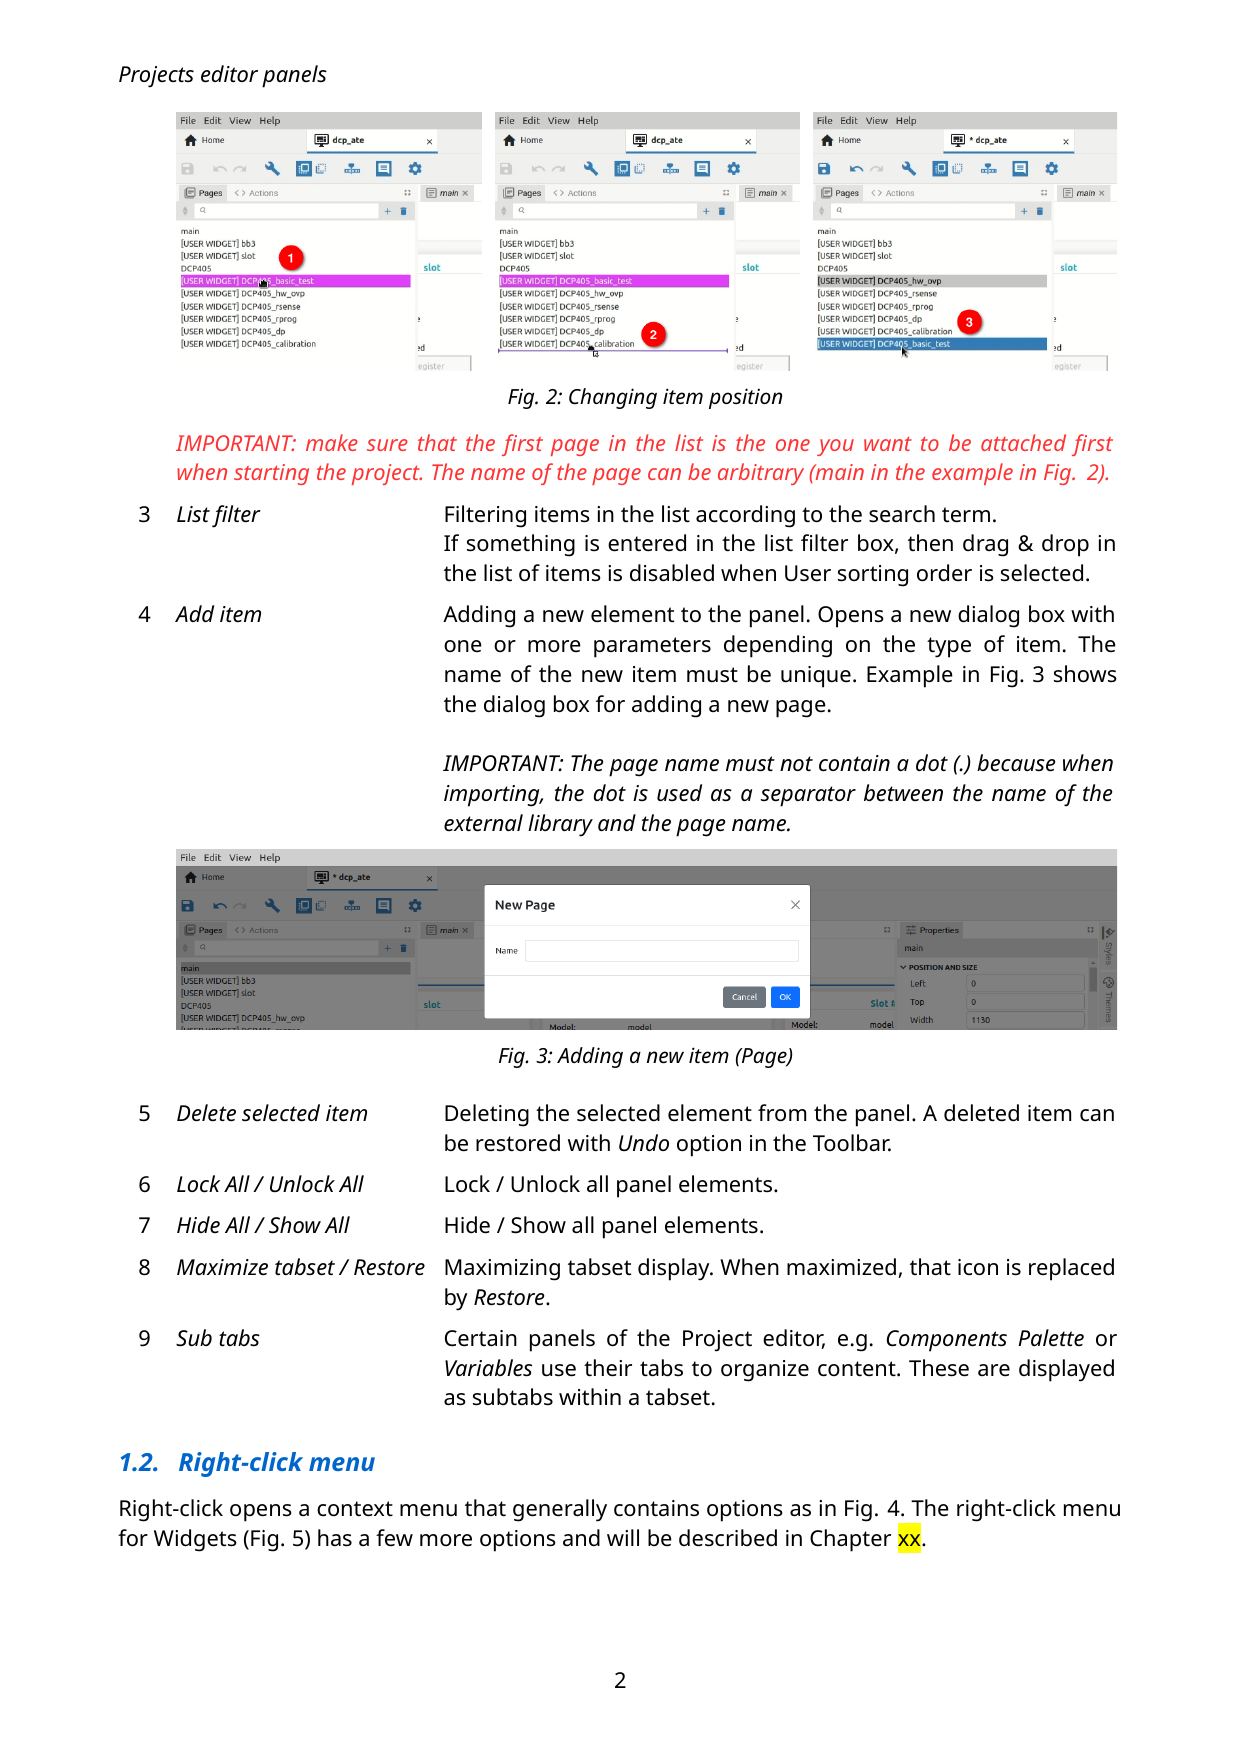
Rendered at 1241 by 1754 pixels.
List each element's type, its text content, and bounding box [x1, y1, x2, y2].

table_cell Certain panels of the Project editor, e.g. Components Palette or Variables use their tabs to organize content. These are displayed as subtabs within a tabset. [438, 1317, 1123, 1418]
subtitle Right-click menu [118, 1444, 1122, 1478]
table_cell Hide / Show all panel elements. [438, 1205, 1123, 1246]
table_cell Adding a new element to the panel. Opens a new dialog box with one or more parameters depending on the type of item. The name of the new item must be unique. Example in Fig. 3 shows the dialog box for adding a new page. IMPORTANT: The page name must not contain a dot (.) because when importing, the dot is used as a separator between the name of the external library and the page name. [438, 594, 1123, 843]
picture [176, 849, 1118, 1030]
table_cell Delete selected item [171, 1093, 438, 1163]
table_cell Maximize tabset / Restore [171, 1246, 438, 1317]
text Right-click opens a context menu that generally contains options as in Fig. 4. The right-click menu for Widgets (Fig. 5) has a few more options and will be described in Chapter xx. [118, 1493, 1122, 1553]
table_cell Maximizing tabset display. When maximized, that icon is replaced by Restore. [438, 1246, 1123, 1317]
table_cell Add item [171, 594, 438, 843]
table_cell [171, 1030, 1123, 1092]
table_cell 3 [118, 493, 171, 594]
table_cell 5 [118, 1093, 171, 1163]
table_cell IMPORTANT: make sure that the first page in the list is the one you want to be attached first when starting the project. The name of the page can be arbitrary (main in the example in Fig. 2). [171, 107, 1123, 493]
table_cell Deleting the selected element from the panel. A deleted item can be restored with Undo option in the Toolbar. [438, 1093, 1123, 1163]
table_cell Lock / Unlock all panel elements. [438, 1164, 1123, 1205]
table_cell List filter [171, 493, 438, 594]
table_cell Lock All / Unlock All [171, 1164, 438, 1205]
table_cell 9 [118, 1317, 171, 1418]
picture [176, 112, 1118, 371]
table_cell 6 [118, 1164, 171, 1205]
table_cell 7 [118, 1205, 171, 1246]
table_cell [171, 844, 1123, 1029]
table_cell 8 [118, 1246, 171, 1317]
table_cell Filtering items in the list according to the search term. If something is entered in the list filter box, then drag & drop in the list of items is disabled when User sorting order is selected. [438, 493, 1123, 594]
table_cell [118, 107, 171, 493]
table_cell 4 [118, 594, 171, 843]
table_cell [118, 844, 171, 1092]
table_cell Hide All / Show All [171, 1205, 438, 1246]
table_cell Sub tabs [171, 1317, 438, 1418]
